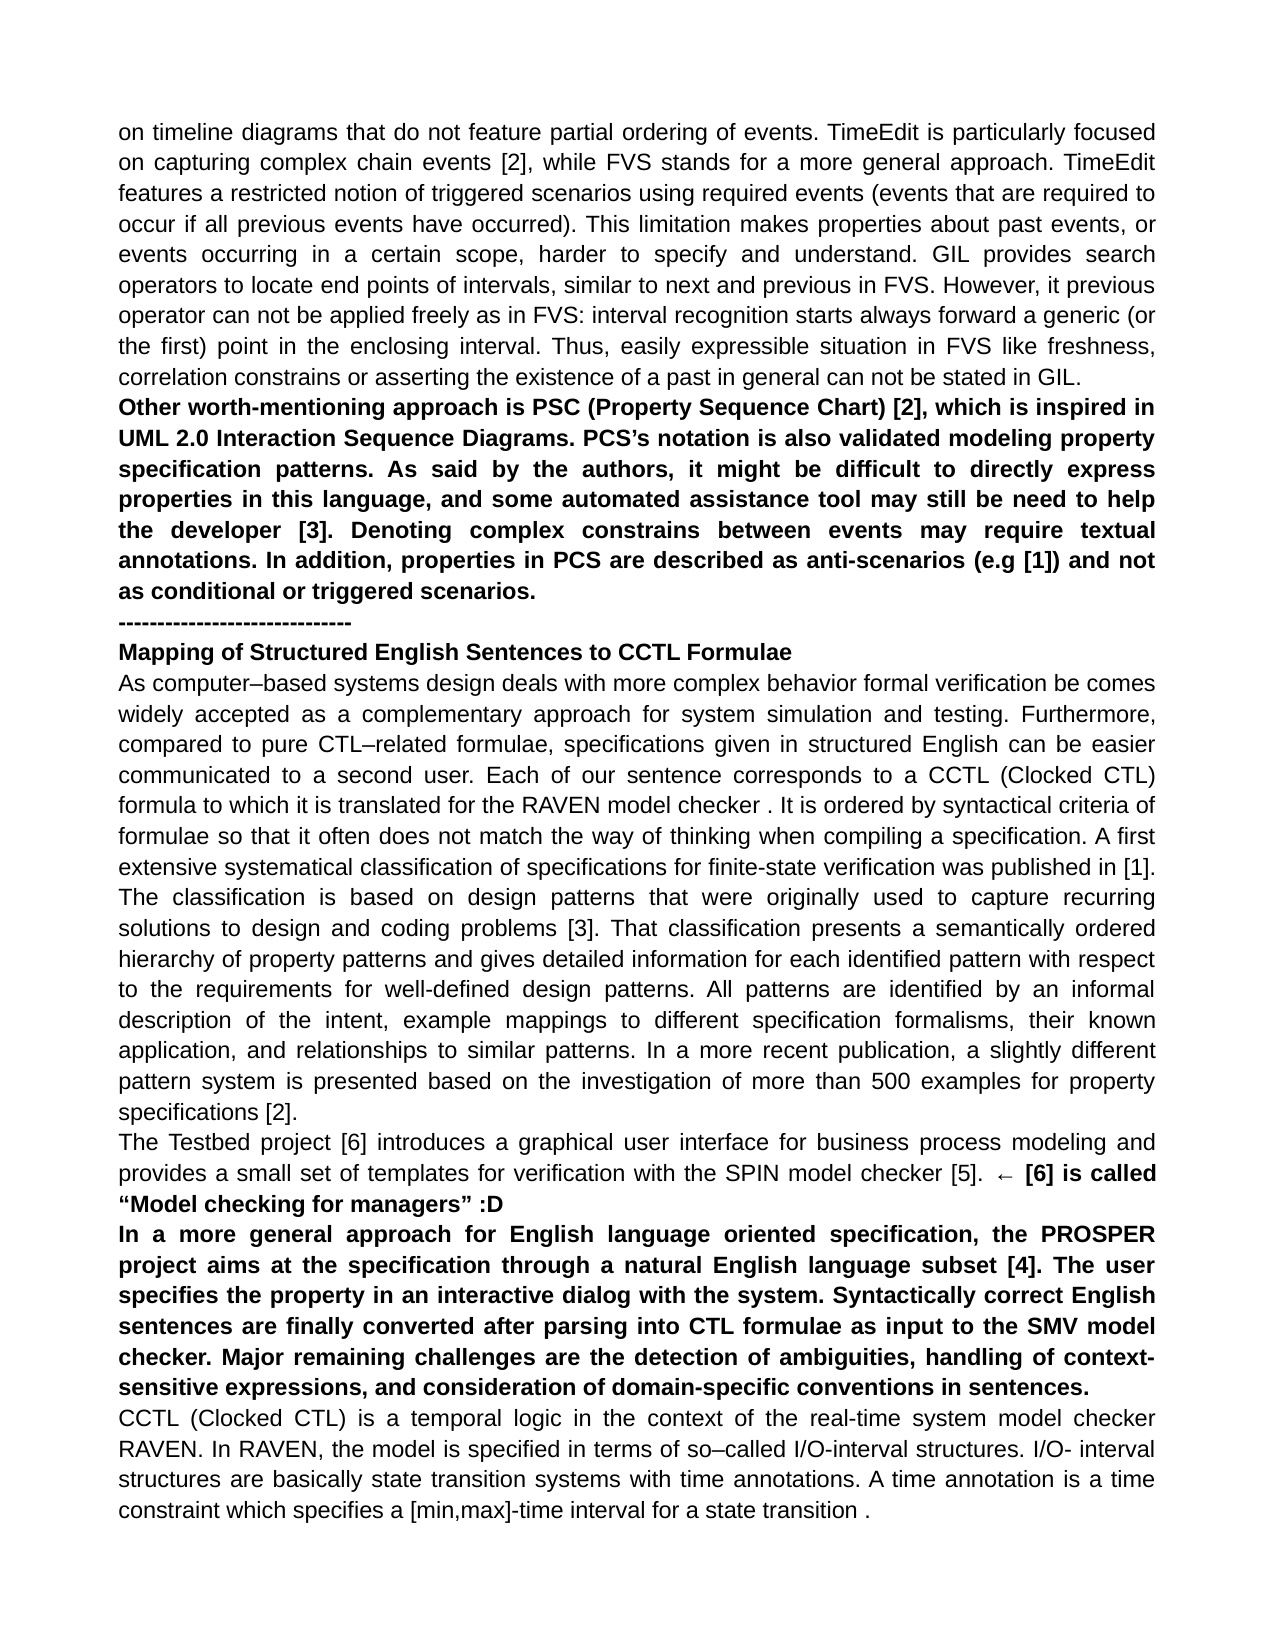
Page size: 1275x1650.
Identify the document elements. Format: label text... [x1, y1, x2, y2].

text Other worth-mentioning approach is PSC (Property Sequence Chart) [2], which is inspired in UML 2.0 Interaction Sequence Diagrams. PCS’s notation is also validated modeling property specification patterns. As said by the authors, it might be difficult to directly express properties in this language, and some automated assistance tool may still be need to help the developer [3]. Denoting complex constrains between events may require textual annotations. In addition, properties in PCS are described as anti-scenarios (e.g [1]) and not as conditional or triggered scenarios. [118, 394, 1157, 604]
text As computer–based systems design deals with more complex behavior formal verification be comes widely accepted as a complementary approach for system simulation and testing. Furthermore, compared to pure CTL–related formulae, specifications given in structured English can be easier communicated to a second user. Each of our sentence corresponds to a CCTL (Clocked CTL) formula to which it is translated for the RAVEN model checker . It is ordered by syntactical criteria of formulae so that it often does not match the way of thinking when compiling a specification. A first extensive systematical classification of specifications for finite-state verification was published in [1]. The classification is based on design patterns that were originally used to capture recurring solutions to design and coding problems [3]. That classification presents a semantically ordered hierarchy of property patterns and gives detailed information for each identified pattern with respect to the requirements for well-defined design patterns. All patterns are identified by an informal description of the intent, example mappings to different specification formalisms, their known application, and relationships to similar patterns. In a more recent publication, a slightly different pattern system is presented based on the investigation of more than 500 examples for property specifications [2]. [118, 669, 1157, 1125]
text In a more general approach for English language oriented specification, the PROSPER project aims at the specification through a natural English language subset [4]. The user specifies the property in an interactive dialog with the system. Syntactically correct English sentences are finally converted after parsing into CTL formulae as input to the SMV model checker. Major remaining challenges are the detection of ambiguities, handling of context-sensitive expressions, and consideration of domain-specific conventions in sentences. [118, 1221, 1157, 1401]
text on timeline diagrams that do not feature partial ordering of events. TimeEdit is particularly focused on capturing complex chain events [2], while FVS stands for a more general approach. TimeEdit features a restricted notion of triggered scenarios using required events (events that are required to occur if all previous events have occurred). This limitation makes properties about past events, or events occurring in a certain scope, harder to specify and understand. GIL provides search operators to locate end points of intervals, similar to next and previous in FVS. However, it previous operator can not be applied freely as in FVS: interval recognition starts always forward a generic (or the first) point in the enclosing interval. Thus, easily expressible situation in FVS like freshness, correlation constrains or asserting the existence of a past in general can not be stated in GIL. [118, 118, 1157, 390]
text The Testbed project [6] introduces a graphical user interface for business process modeling and provides a small set of templates for verification with the SPIN model checker [5]. ← [6] is called “Model checking for managers” :D [118, 1129, 1157, 1217]
text ------------------------------ [118, 608, 1157, 635]
text CCTL (Clocked CTL) is a temporal logic in the context of the real-time system model checker RAVEN. In RAVEN, the model is specified in terms of so–called I/O-interval structures. I/O- interval structures are basically state transition systems with time annotations. A time annotation is a time constraint which specifies a [min,max]-time interval for a state transition . [118, 1404, 1157, 1523]
text Mapping of Structured English Sentences to CCTL Formulae [118, 639, 1157, 666]
